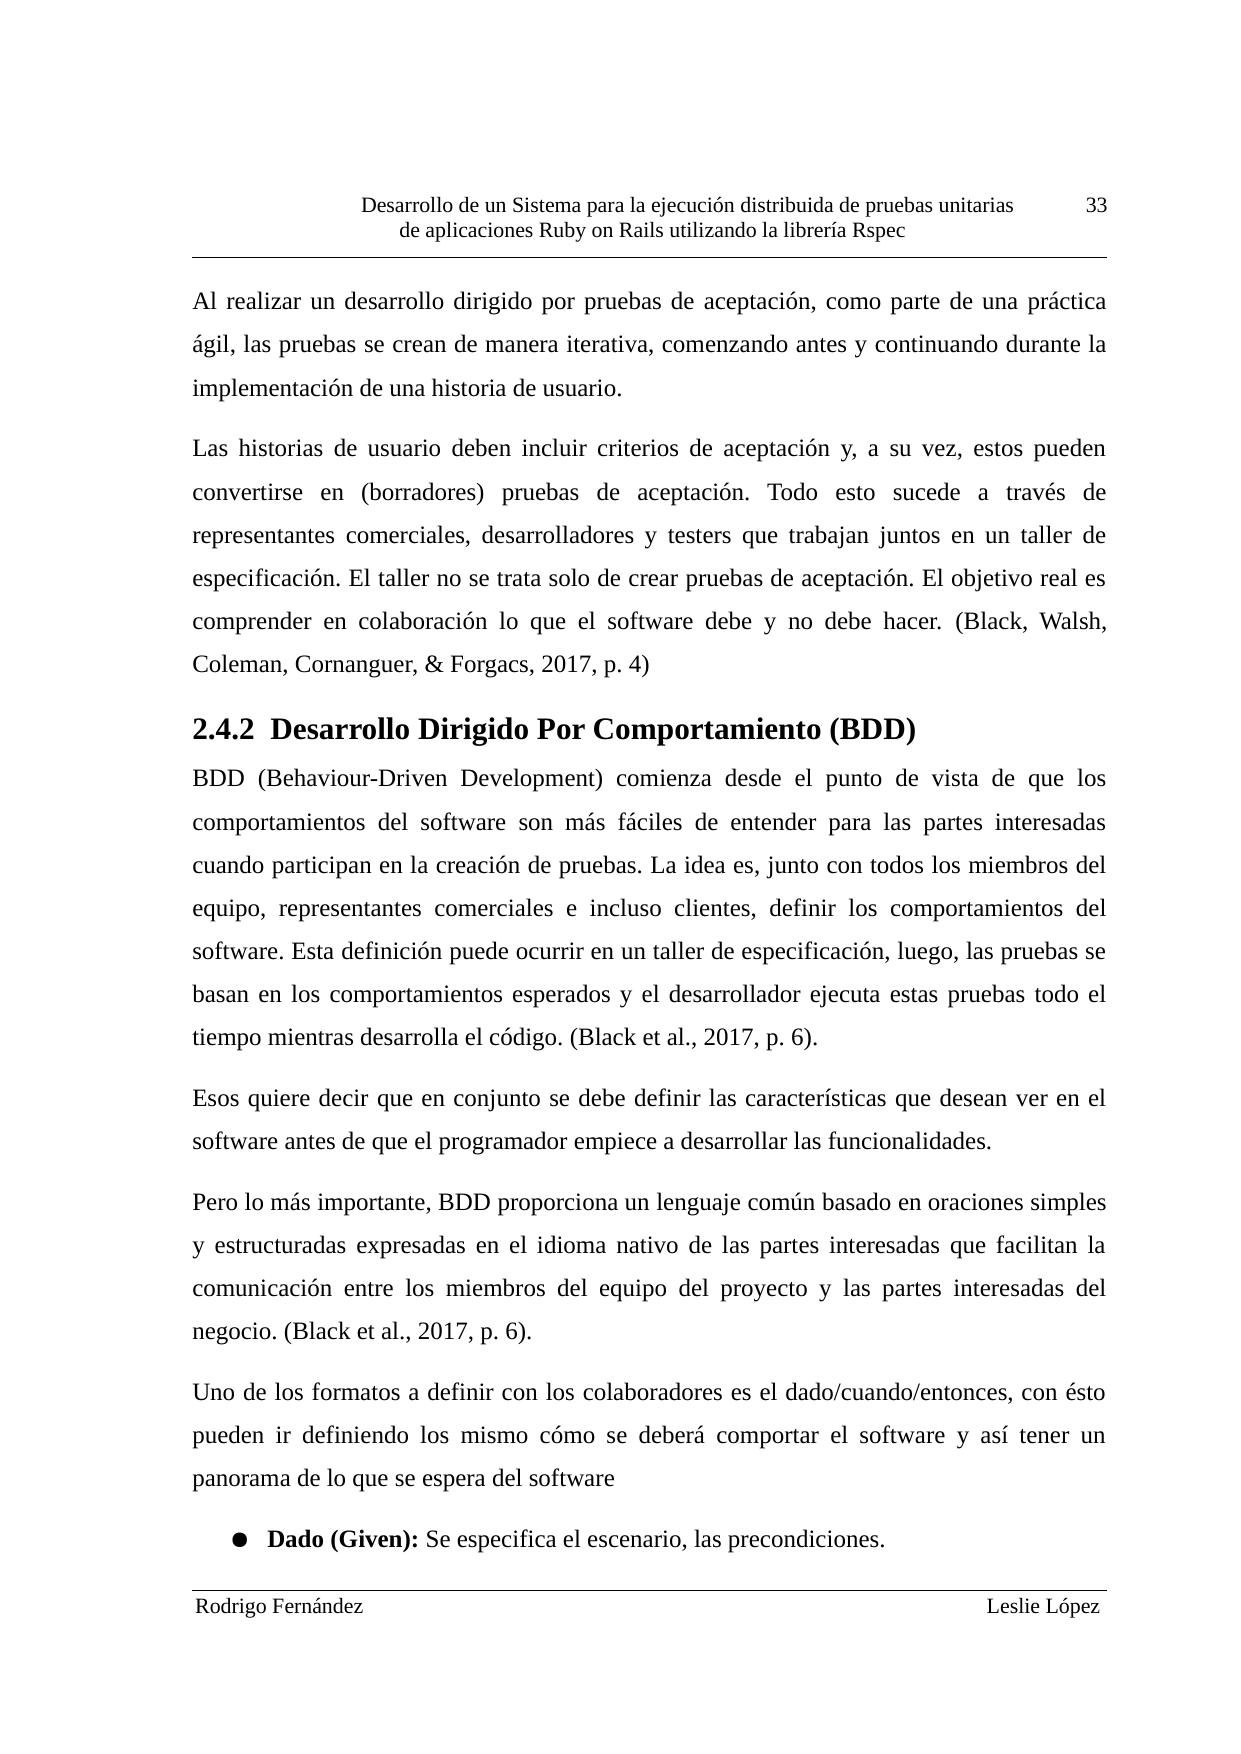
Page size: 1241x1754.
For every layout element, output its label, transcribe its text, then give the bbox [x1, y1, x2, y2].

subtitle Desarrollo dirigido por comportamiento (BDD) [192, 710, 1107, 746]
text Pero lo más importante, BDD proporciona un lenguaje común basado en oraciones simples y estructuradas expresadas en el idioma nativo de las partes interesadas que facilitan la comunicación entre los miembros del equipo del proyecto y las partes interesadas del negocio. (Black et al., 2017, p. 6).⁠ [192, 1187, 1107, 1345]
text Esos quiere decir que en conjunto se debe definir las características que desean ver en el software antes de que el programador empiece a desarrollar las funcionalidades. [192, 1083, 1107, 1155]
text Al realizar un desarrollo dirigido por pruebas de aceptación, como parte de una práctica ágil, las pruebas se crean de manera iterativa, comenzando antes y continuando durante la implementación de una historia de usuario. [192, 286, 1107, 401]
text Las historias de usuario deben incluir criterios de aceptación y, a su vez, estos pueden convertirse en (borradores) pruebas de aceptación. Todo esto sucede a través de representantes comerciales, desarrolladores y testers que trabajan juntos en un taller de especificación. El taller no se trata solo de crear pruebas de aceptación. El objetivo real es comprender en colaboración lo que el software debe y no debe hacer. (Black, Walsh, Coleman, Cornanguer, & Forgacs, 2017, p. 4)⁠ [192, 433, 1107, 678]
text BDD (Behaviour-Driven Development) comienza desde el punto de vista de que los comportamientos del software son más fáciles de entender para las partes interesadas cuando participan en la creación de pruebas. La idea es, junto con todos los miembros del equipo, representantes comerciales e incluso clientes, definir los comportamientos del software. Esta definición puede ocurrir en un taller de especificación, luego, las pruebas se basan en los comportamientos esperados y el desarrollador ejecuta estas pruebas todo el tiempo mientras desarrolla el código. (Black et al., 2017, p. 6).⁠ [192, 763, 1107, 1051]
text Uno de los formatos a definir con los colaboradores es el dado/cuando/entonces, con ésto pueden ir definiendo los mismo cómo se deberá comportar el software y así tener un panorama de lo que se espera del software [192, 1377, 1107, 1492]
list Dado (Given): Se especifica el escenario, las precondiciones. [229, 1524, 1107, 1553]
